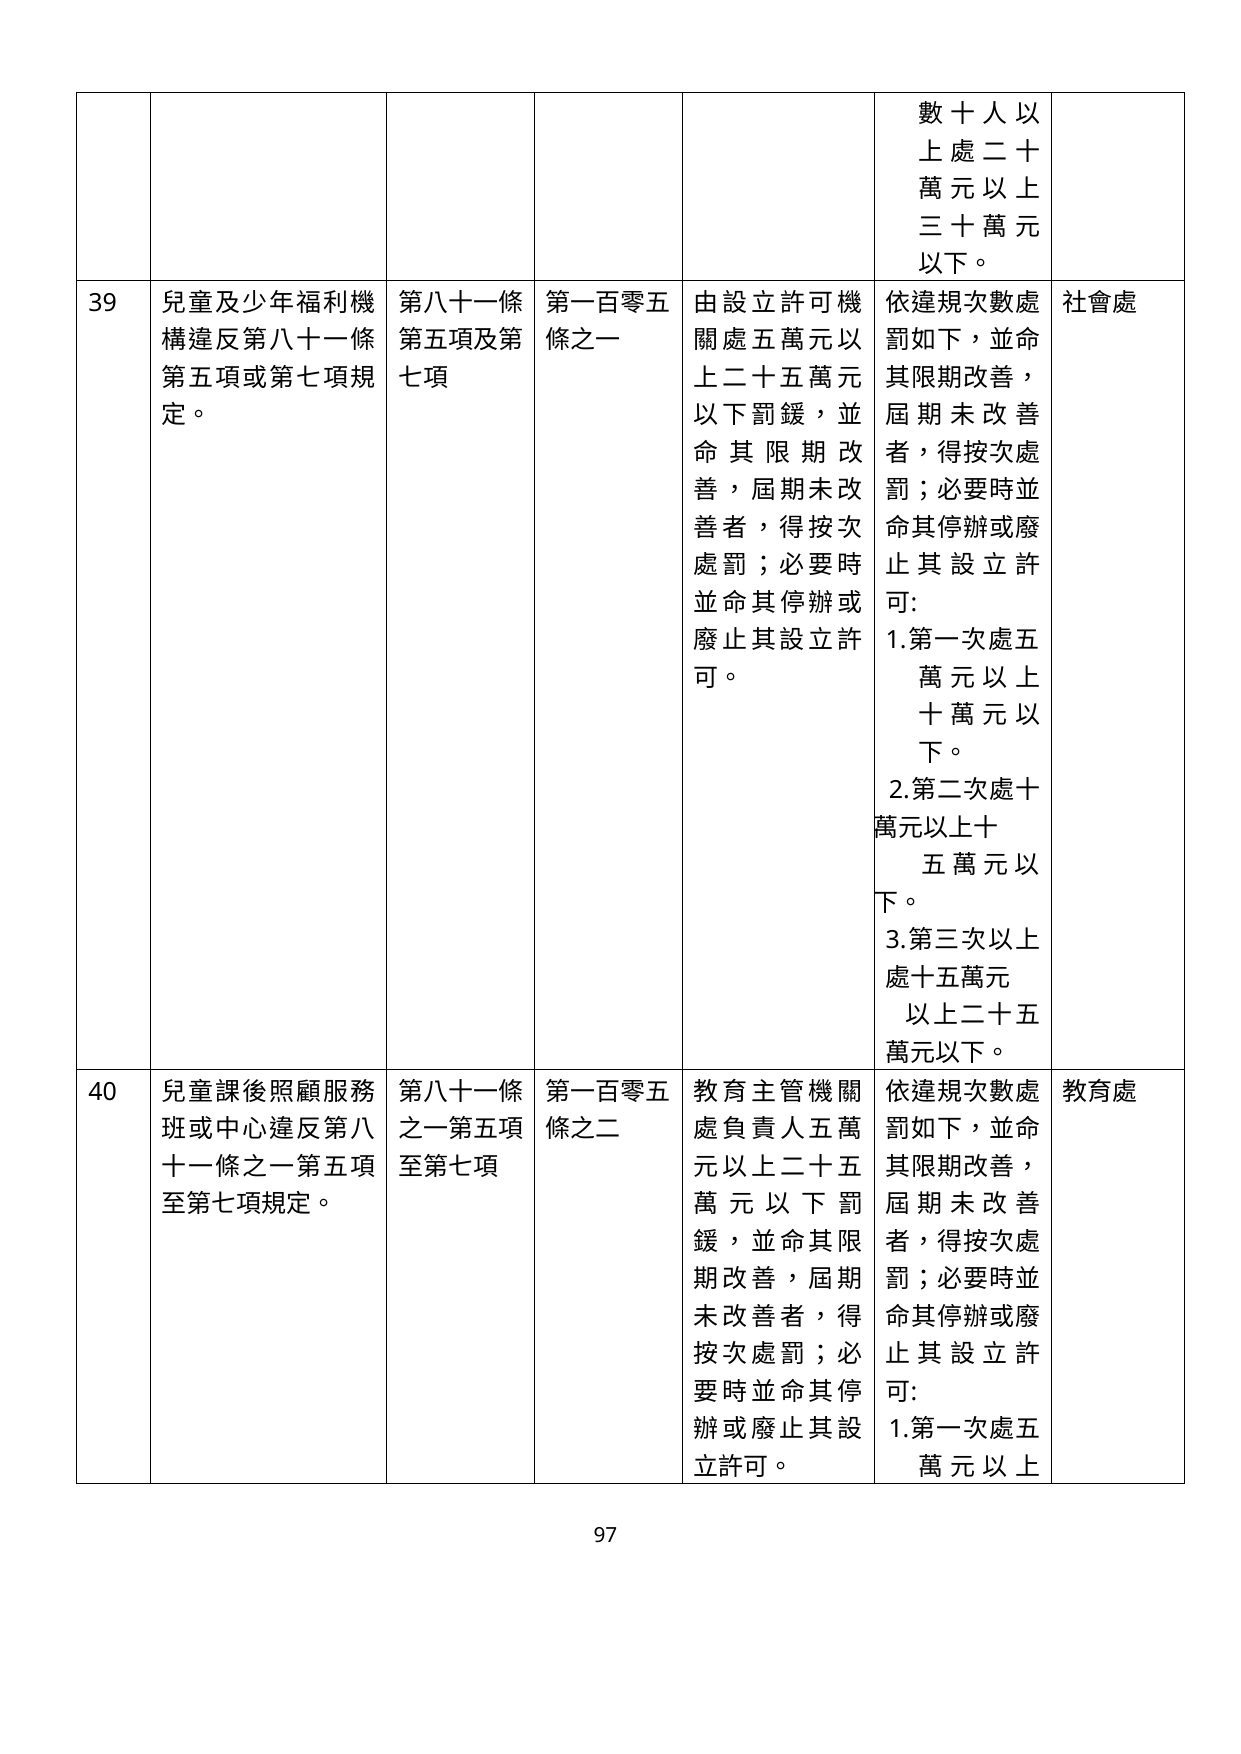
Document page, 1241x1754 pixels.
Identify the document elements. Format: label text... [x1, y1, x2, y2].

table_cell 依違規次數處罰如下，並命其限期改善，屆期未改善者，得按次處罰；必要時並命其停辦或廢止其設立許可: 1.第一次處五萬元以上十萬元以下。 2.第二次處十萬元以上十 五萬元以下。 3.第三次以上處十五萬元 以上二十五萬元以下。 [875, 281, 1051, 1069]
table_cell [683, 93, 874, 280]
table_cell 由設立許可機關處五萬元以上二十五萬元以下罰鍰，並命其限期改善，屆期未改善者，得按次處罰；必要時並命其停辦或廢止其設立許可。 [683, 281, 874, 1069]
table_cell [151, 93, 386, 280]
table_cell 第八十一條之一第五項至第七項 [387, 1070, 534, 1482]
table_cell 兒童及少年福利機構違反第八十一條第五項或第七項規定。 [151, 281, 386, 1069]
table_cell 依違規次數處罰如下，並命其限期改善，屆期未改善者，得按次處罰；必要時並命其停辦或廢止其設立許可: 1.第一次處五萬元以上 [875, 1070, 1051, 1482]
table_cell 數十人以上處二十萬元以上三十萬元以下。 [875, 93, 1051, 280]
table_cell 教育處 [1052, 1070, 1184, 1482]
table_cell 39 [77, 281, 150, 1069]
table_cell 教育主管機關處負責人五萬元以上二十五萬元以下罰鍰，並命其限期改善，屆期未改善者，得按次處罰；必要時並命其停辦或廢止其設立許可。 [683, 1070, 874, 1482]
table_cell [1052, 93, 1184, 280]
table_cell 兒童課後照顧服務班或中心違反第八十一條之一第五項至第七項規定。 [151, 1070, 386, 1482]
table_cell 第一百零五條之一 [535, 281, 682, 1069]
table_cell 社會處 [1052, 281, 1184, 1069]
table_cell [77, 93, 150, 280]
table_cell 第八十一條第五項及第七項 [387, 281, 534, 1069]
table_cell 40 [77, 1070, 150, 1482]
table_cell [387, 93, 534, 280]
table_cell 第一百零五條之二 [535, 1070, 682, 1482]
table_cell [535, 93, 682, 280]
